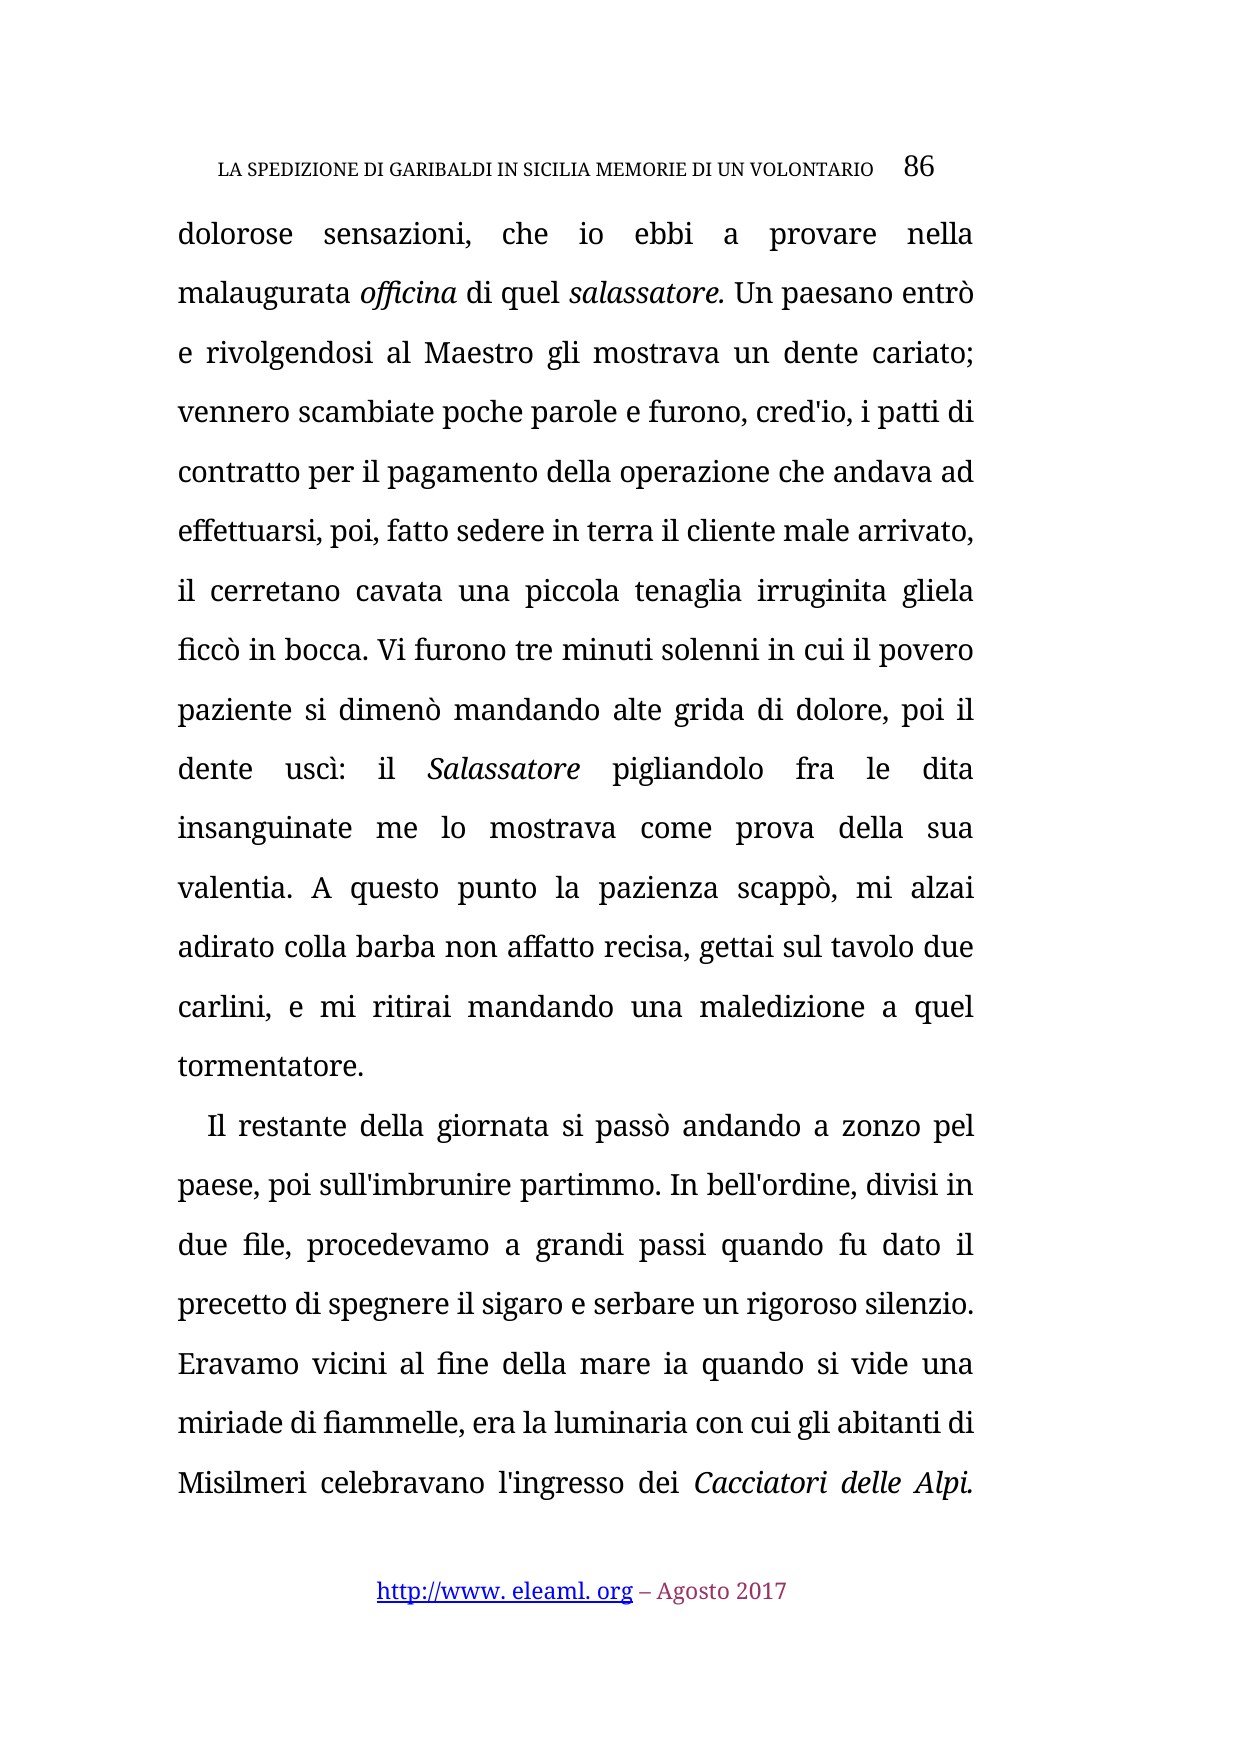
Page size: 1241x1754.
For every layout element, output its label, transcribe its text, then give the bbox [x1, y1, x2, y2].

text Il restante della giornata si passò andando a zonzo pel paese, poi sull'imbrunire partimmo. In bell'ordine, divisi in due file, procedevamo a grandi passi quando fu dato il precetto di spegnere il sigaro e serbare un rigoroso silenzio. Eravamo vicini al fine della mare ia quando si vide una miriade di fiammelle, era la luminaria con cui gli abitanti di Misilmeri celebravano l'ingresso dei Cacciatori delle Alpi. [177, 1105, 974, 1502]
text dolorose sensazioni, che io ebbi a provare nella malaugurata officina di quel salassatore. Un paesano entrò e rivolgendosi al Maestro gli mostrava un dente cariato; vennero scambiate poche parole e furono, cred'io, i patti di contratto per il pagamento della operazione che andava ad effettuarsi, poi, fatto sedere in terra il cliente male arrivato, il cerretano cavata una piccola tenaglia irruginita gliela ficcò in bocca. Vi furono tre minuti solenni in cui il povero paziente si dimenò mandando alte grida di dolore, poi il dente uscì: il Salassatore pigliandolo fra le dita insanguinate me lo mostrava come prova della sua valentia. A questo punto la pazienza scappò, mi alzai adirato colla barba non affatto recisa, gettai sul tavolo due carlini, e mi ritirai mandando una maledizione a quel tormentatore. [177, 213, 974, 1085]
